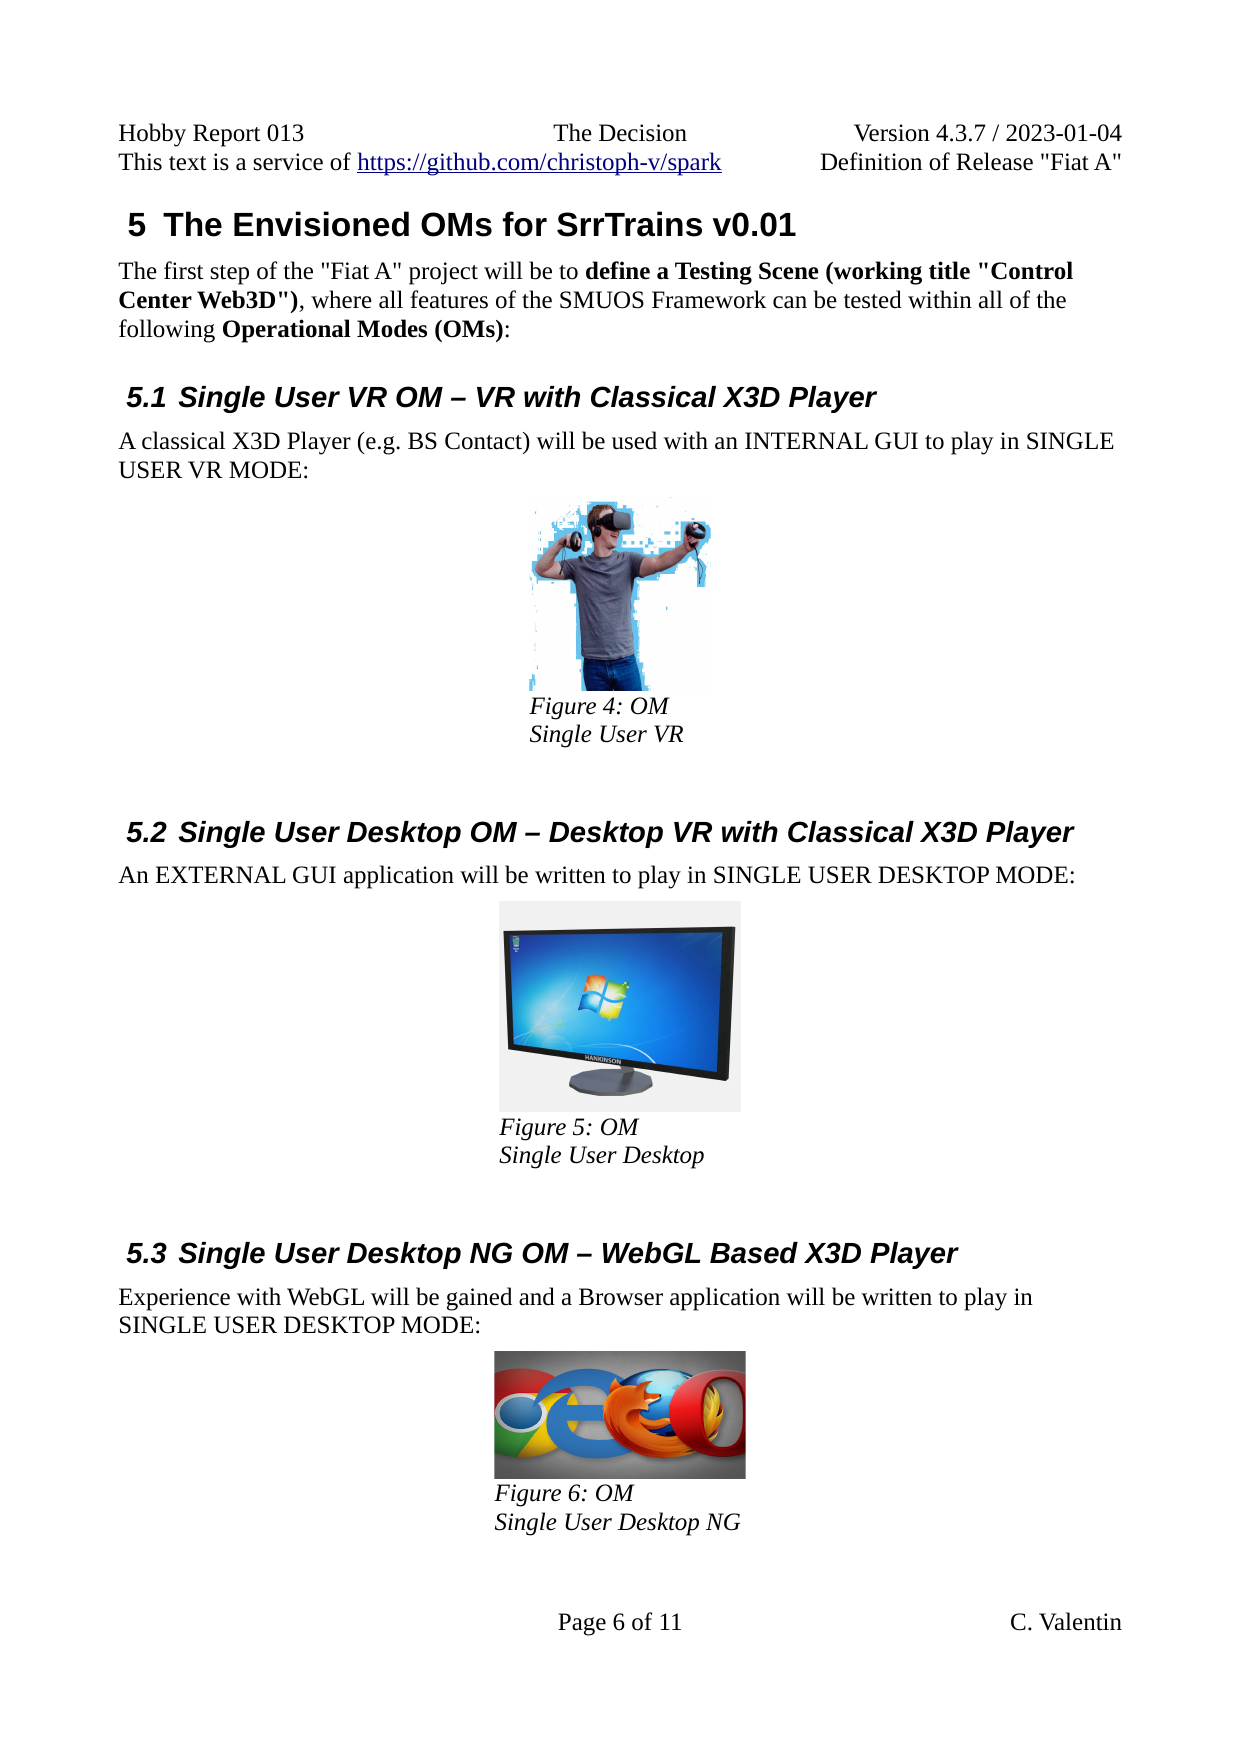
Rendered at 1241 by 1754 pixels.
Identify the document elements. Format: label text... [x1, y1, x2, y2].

text Figure 6: OM Single User Desktop NG [494, 1479, 746, 1536]
text An EXTERNAL GUI application will be written to play in SINGLE USER DESKTOP MODE: [118, 861, 1122, 889]
text The first step of the "Fiat A" project will be to define a Testing Scene (working title "Control Center Web3D"), where all features of the SMUOS Framework can be tested within all of the following Operational Modes (OMs): [118, 256, 1122, 342]
subtitle Single User Desktop NG OM – WebGL Based X3D Player [118, 1236, 1122, 1269]
subtitle The Envisioned OMs for SrrTrains v0.01 [118, 205, 1122, 244]
text A classical X3D Player (e.g. BS Contact) will be used with an INTERNAL GUI to play in SINGLE USER VR MODE: [118, 426, 1122, 483]
picture [494, 1351, 746, 1479]
picture [529, 496, 711, 691]
subtitle Single User Desktop OM – Desktop VR with Classical X3D Player [118, 814, 1122, 848]
text Figure 4: OM Single User VR [529, 691, 711, 748]
subtitle Single User VR OM – VR with Classical X3D Player [118, 380, 1122, 413]
text Figure 5: OM Single User Desktop [499, 1112, 741, 1169]
picture [499, 901, 741, 1112]
text Experience with WebGL will be gained and a Browser application will be written to play in SINGLE USER DESKTOP MODE: [118, 1282, 1122, 1339]
